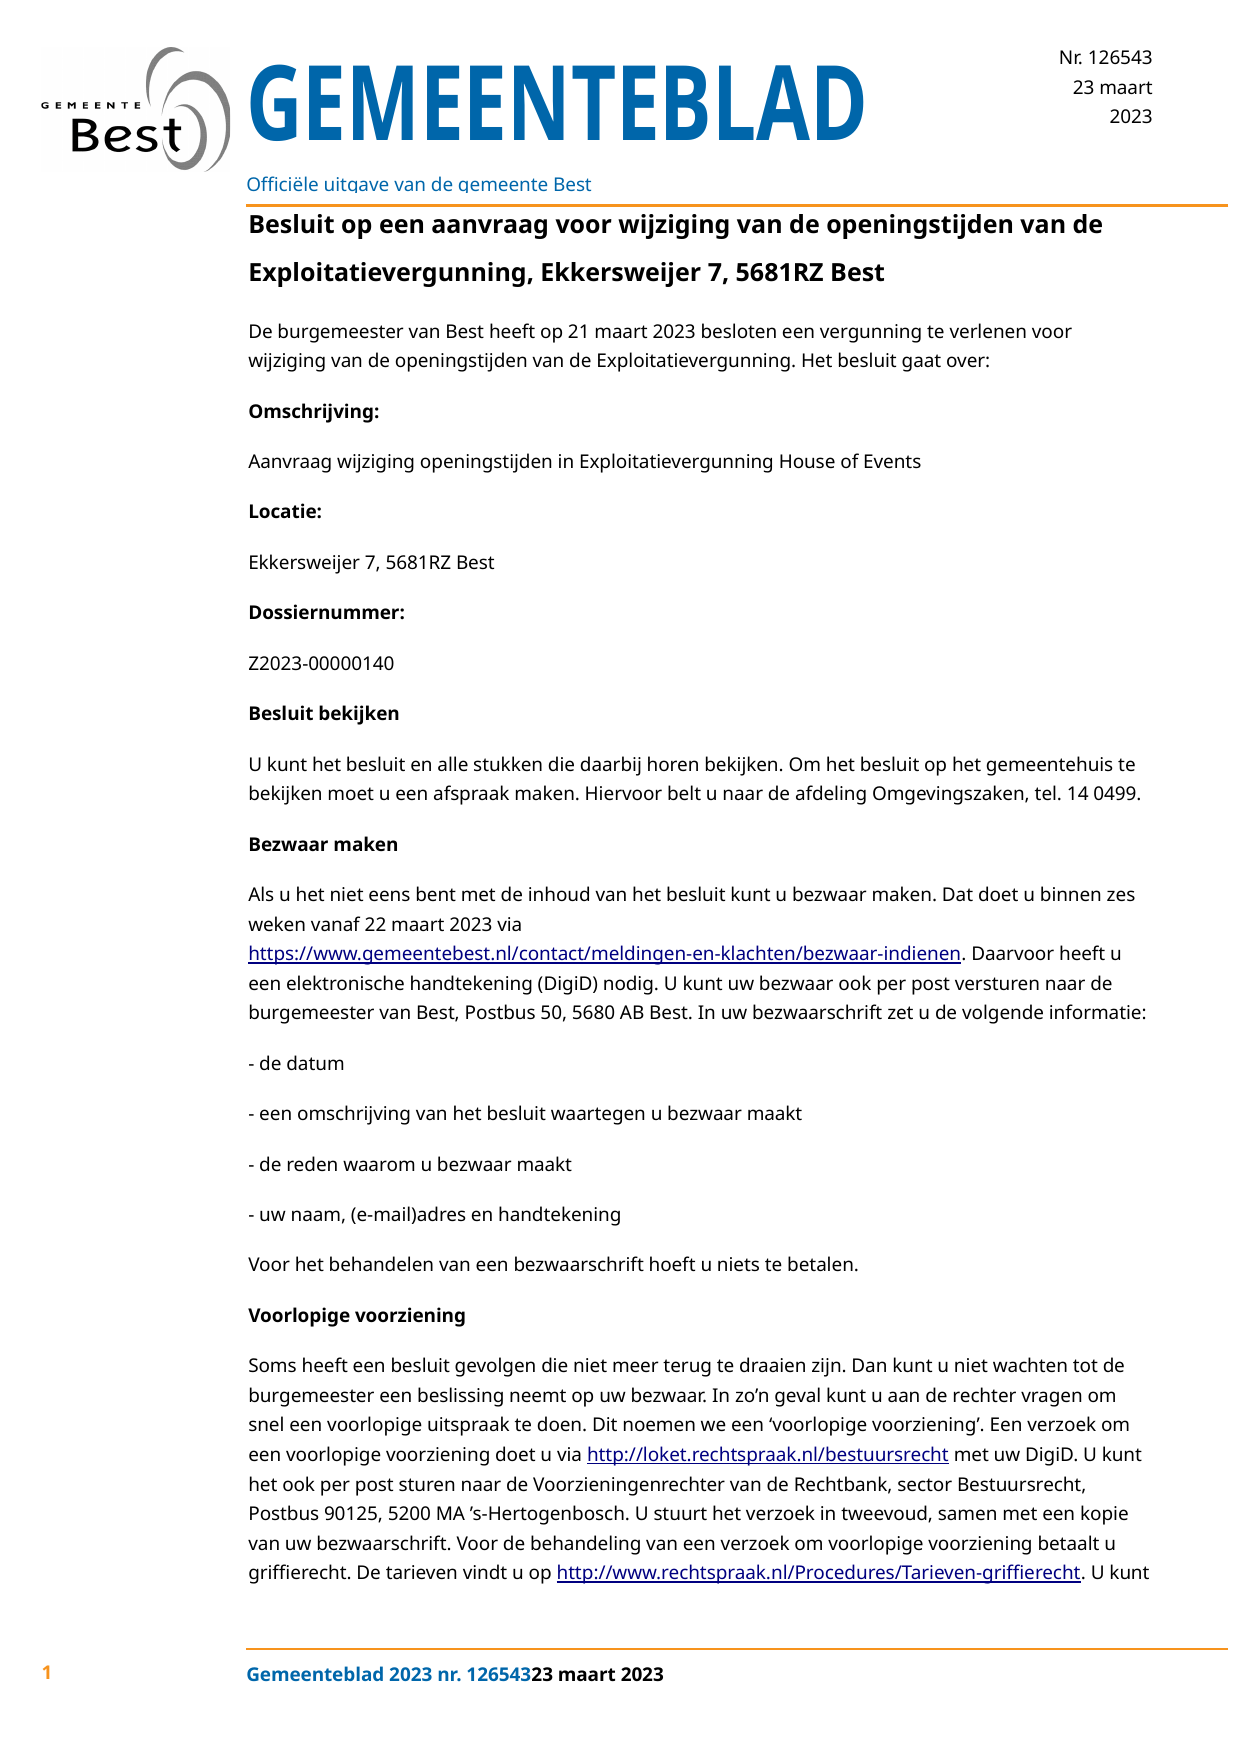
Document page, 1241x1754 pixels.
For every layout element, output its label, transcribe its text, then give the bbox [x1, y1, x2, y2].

text U kunt het besluit en alle stukken die daarbij horen bekijken. Om het besluit op het gemeentehuis te bekijken moet u een afspraak maken. Hiervoor belt u naar de afdeling Omgevingszaken, tel. 14 0499. [248, 751, 1152, 806]
text - uw naam, (e-mail)adres en handtekening [248, 1201, 1152, 1227]
text Besluit op een aanvraag voor wijziging van de openingstijden van de Exploitatievergunning, Ekkersweijer 7, 5681RZ Best [248, 207, 1152, 288]
text Bezwaar maken [248, 831, 1152, 857]
text Voorlopige voorziening [248, 1302, 1152, 1328]
text Locatie: [248, 499, 1152, 524]
picture [41, 47, 231, 172]
text - de datum [248, 1050, 1152, 1076]
text - de reden waarom u bezwaar maakt [248, 1151, 1152, 1177]
text De burgemeester van Best heeft op 21 maart 2023 besloten een vergunning te verlenen voor wijziging van de openingstijden van de Exploitatievergunning. Het besluit gaat over: [248, 318, 1152, 373]
text Besluit bekijken [248, 700, 1152, 726]
text Z2023-00000140 [248, 650, 1152, 676]
text Dossiernummer: [248, 599, 1152, 625]
text Soms heeft een besluit gevolgen die niet meer terug te draaien zijn. Dan kunt u niet wachten tot de burgemeester een beslissing neemt op uw bezwaar. In zo’n geval kunt u aan de rechter vragen om snel een voorlopige uitspraak te doen. Dit noemen we een ‘voorlopige voorziening’. Een verzoek om een voorlopige voorziening doet u via http://loket.rechtspraak.nl/bestuursrecht met uw DigiD. U kunt het ook per post sturen naar de Voorzieningenrechter van de Rechtbank, sector Bestuursrecht, Postbus 90125, 5200 MA ’s-Hertogenbosch. U stuurt het verzoek in tweevoud, samen met een kopie van uw bezwaarschrift. Voor de behandeling van een verzoek om voorlopige voorziening betaalt u griffierecht. De tarieven vindt u op http://www.rechtspraak.nl/Procedures/Tarieven-griffierecht. U kunt [248, 1352, 1152, 1585]
text - een omschrijving van het besluit waartegen u bezwaar maakt [248, 1100, 1152, 1126]
text Omschrijving: [248, 398, 1152, 424]
text Als u het niet eens bent met de inhoud van het besluit kunt u bezwaar maken. Dat doet u binnen zes weken vanaf 22 maart 2023 via https://www.gemeentebest.nl/contact/meldingen-en-klachten/bezwaar-indienen. Daarvoor heeft u een elektronische handtekening (DigiD) nodig. U kunt uw bezwaar ook per post versturen naar de burgemeester van Best, Postbus 50, 5680 AB Best. In uw bezwaarschrift zet u de volgende informatie: [248, 881, 1152, 1025]
text Aanvraag wijziging openingstijden in Exploitatievergunning House of Events [248, 448, 1152, 474]
text Voor het behandelen van een bezwaarschrift hoeft u niets te betalen. [248, 1252, 1152, 1277]
text Ekkersweijer 7, 5681RZ Best [248, 549, 1152, 575]
